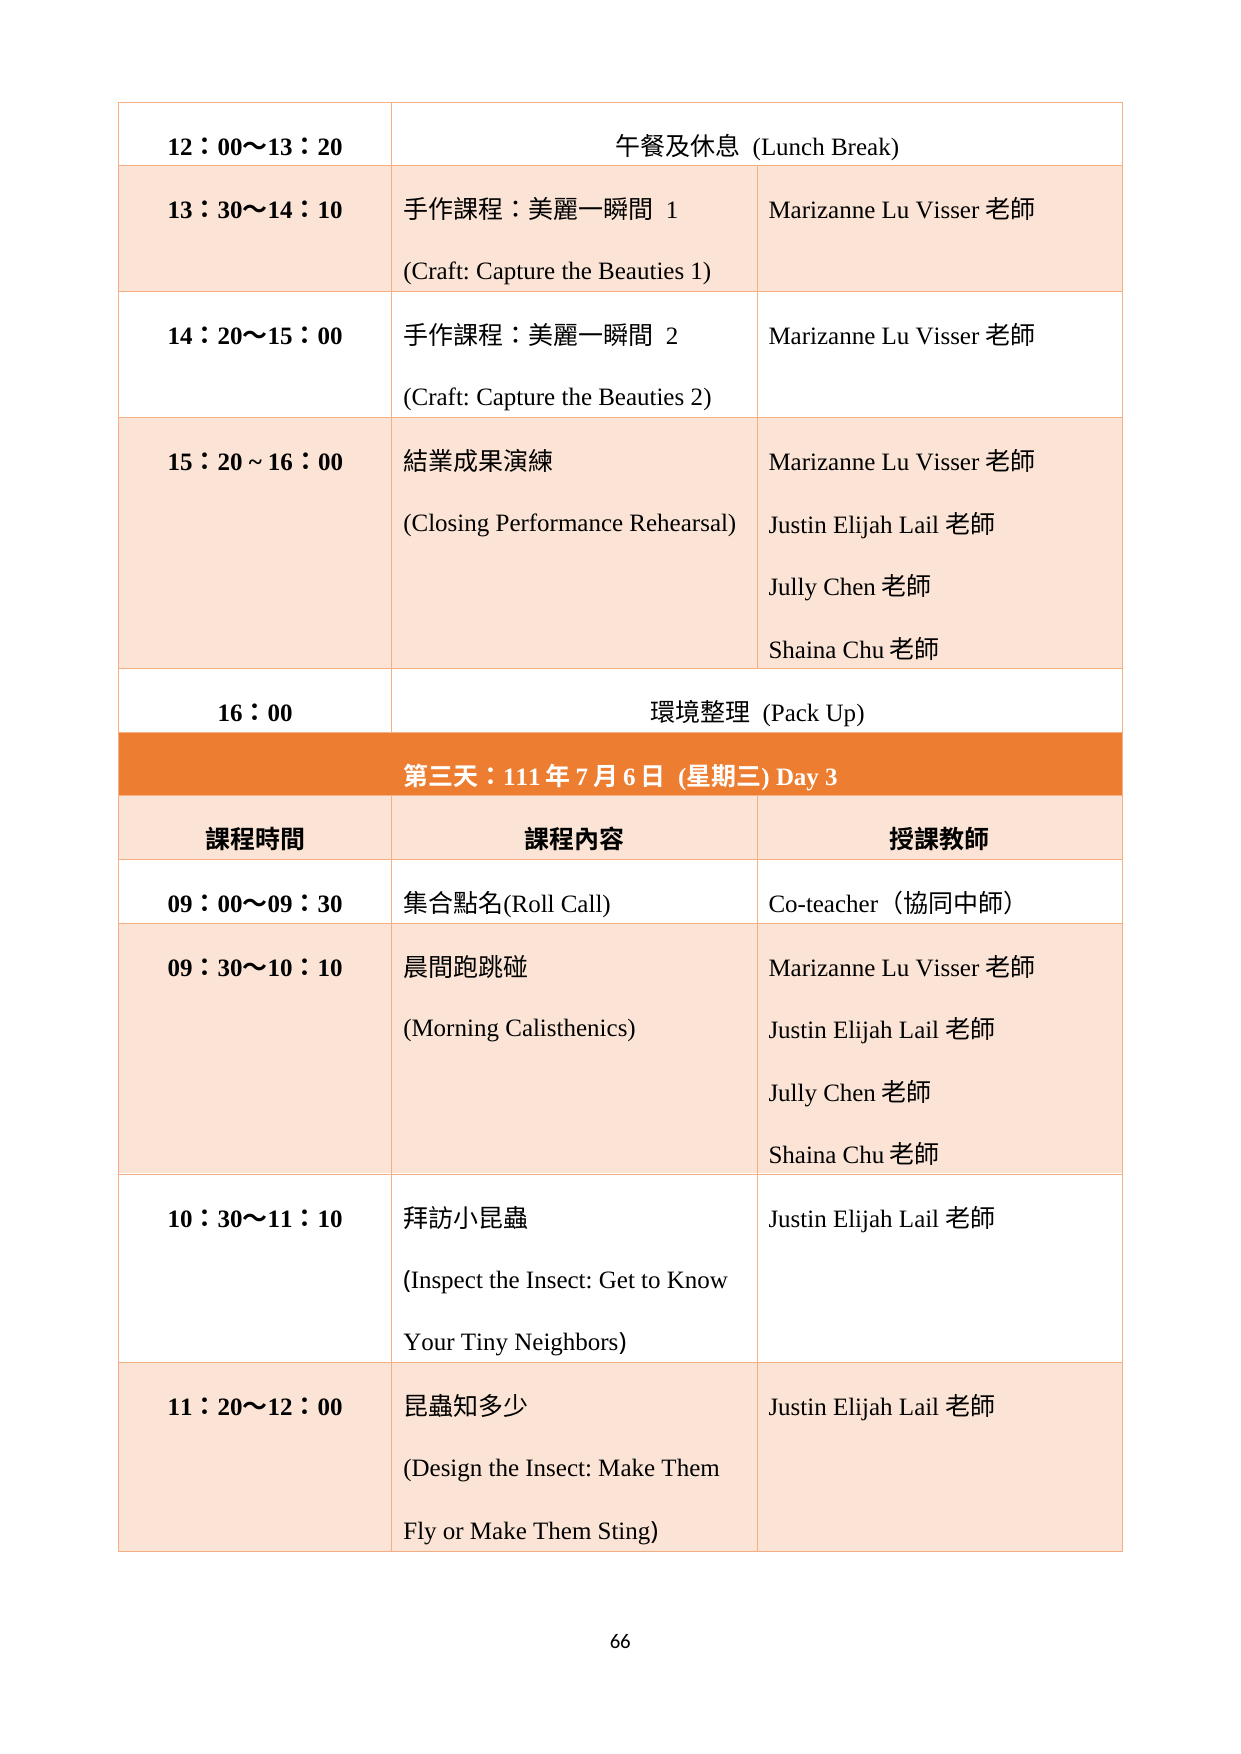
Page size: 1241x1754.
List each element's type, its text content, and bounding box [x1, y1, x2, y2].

table_cell 手作課程：美麗一瞬間 2 (Craft: Capture the Beauties 2) [392, 292, 757, 417]
table_cell 授課教師 [758, 796, 1122, 859]
table_cell 09：30〜10：10 [119, 924, 391, 1173]
table_cell Marizanne Lu Visser 老師 [758, 166, 1122, 291]
table_cell 課程時間 [119, 796, 391, 859]
table_cell Justin Elijah Lail 老師 [758, 1363, 1122, 1551]
table_cell Marizanne Lu Visser 老師 Justin Elijah Lail 老師 Jully Chen老師 Shaina Chu老師 [758, 924, 1122, 1173]
table_cell 第三天：111年7月6日 (星期三) Day 3 [119, 733, 1122, 795]
table_cell Justin Elijah Lail 老師 [758, 1175, 1122, 1362]
table_cell 13：30〜14：10 [119, 166, 391, 291]
table_cell Marizanne Lu Visser 老師 Justin Elijah Lail 老師 Jully Chen老師 Shaina Chu老師 [758, 418, 1122, 668]
table_cell 晨間跑跳碰 (Morning Calisthenics) [392, 924, 757, 1173]
table_cell 課程內容 [392, 796, 757, 859]
table_cell 午餐及休息 (Lunch Break) [392, 103, 1122, 165]
table_cell 集合點名(Roll Call) [392, 860, 757, 922]
table_cell 10：30〜11：10 [119, 1175, 391, 1362]
table_cell 結業成果演練 (Closing Performance Rehearsal) [392, 418, 757, 668]
table_cell 12：00〜13：20 [119, 103, 391, 165]
table_cell 11：20〜12：00 [119, 1363, 391, 1551]
table_cell Co-teacher（協同中師） [758, 860, 1122, 922]
table_cell 09：00〜09：30 [119, 860, 391, 922]
table_cell 拜訪小昆蟲 (Inspect the Insect: Get to Know Your Tiny Neighbors) [392, 1175, 757, 1362]
table_cell 15：20 ~ 16：00 [119, 418, 391, 668]
table_cell 16：00 [119, 669, 391, 732]
table_cell 環境整理 (Pack Up) [392, 669, 1122, 732]
table_cell 14：20〜15：00 [119, 292, 391, 417]
table_cell Marizanne Lu Visser 老師 [758, 292, 1122, 417]
table_cell 昆蟲知多少 (Design the Insect: Make Them Fly or Make Them Sting) [392, 1363, 757, 1551]
table_cell 手作課程：美麗一瞬間 1 (Craft: Capture the Beauties 1) [392, 166, 757, 291]
